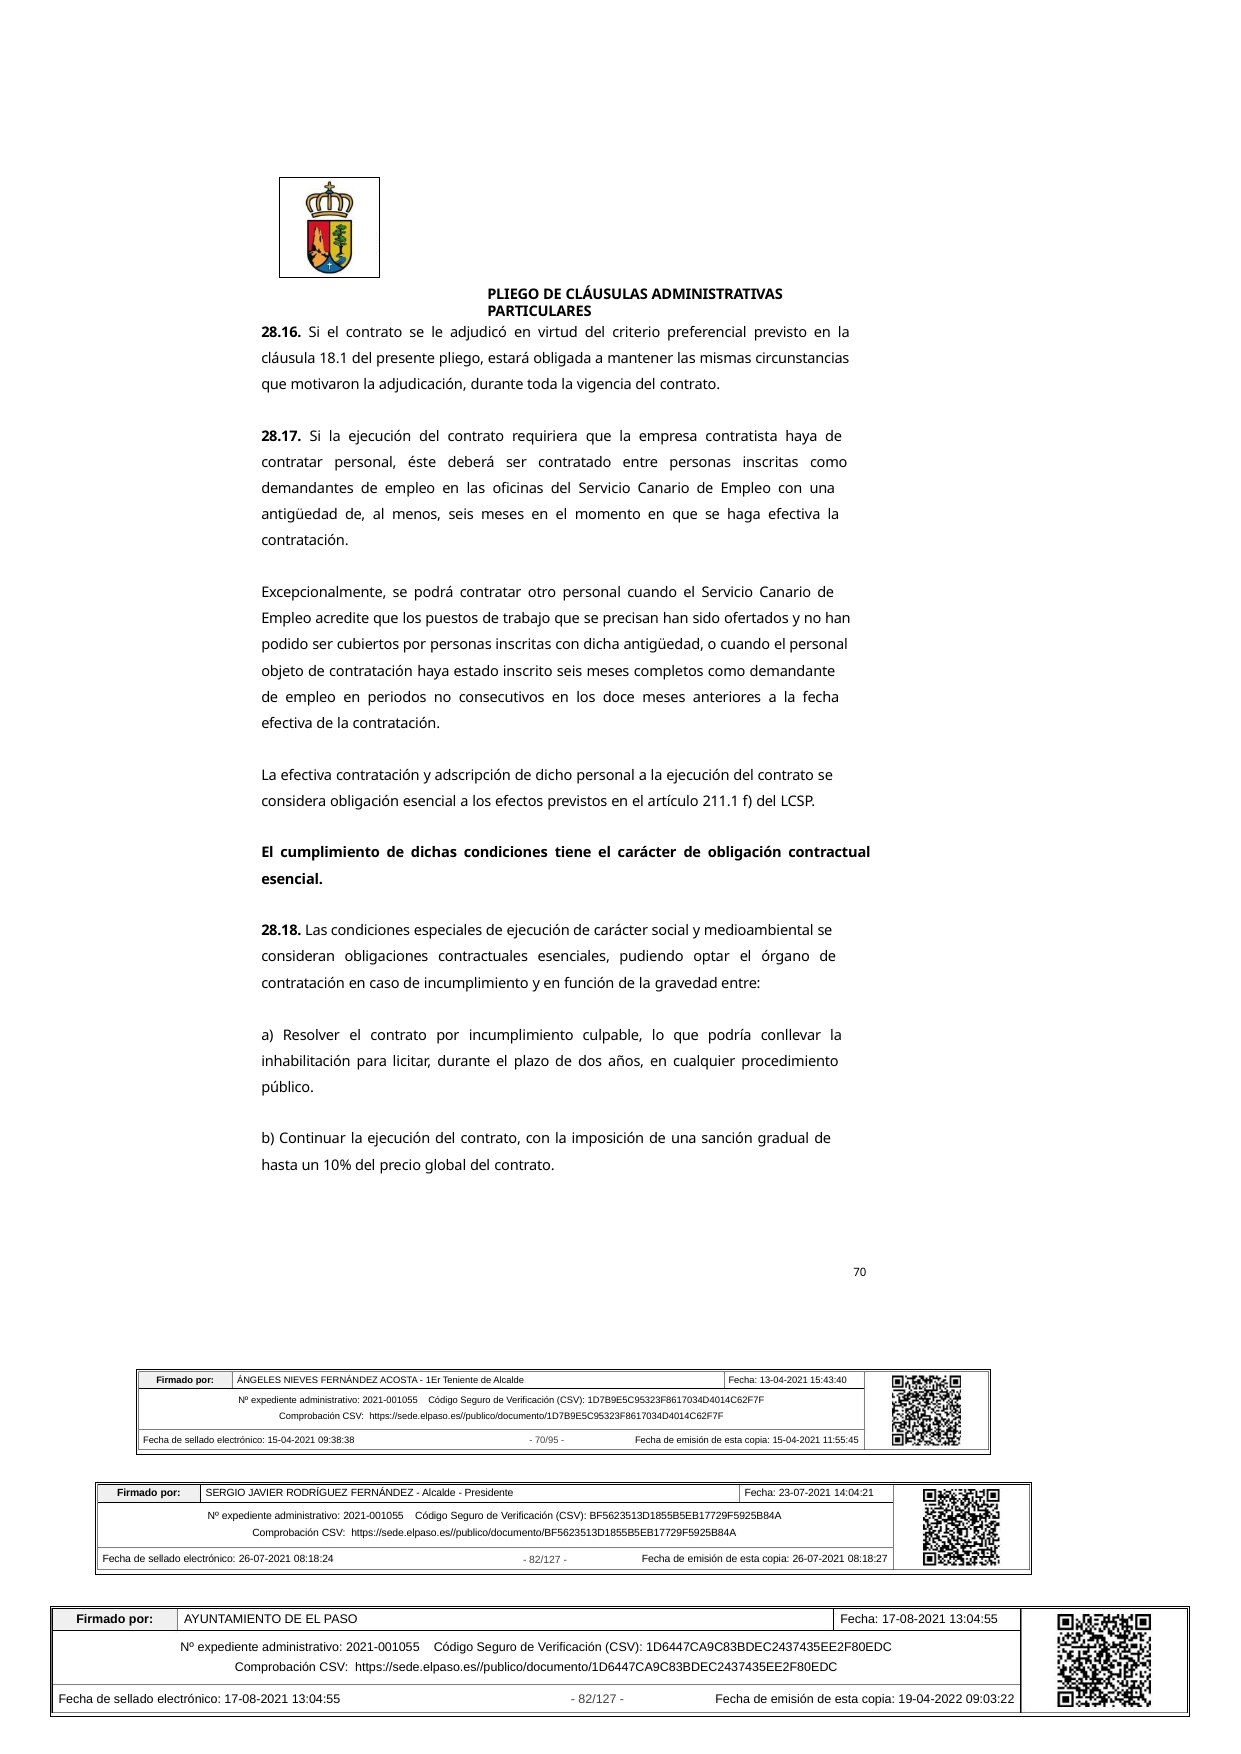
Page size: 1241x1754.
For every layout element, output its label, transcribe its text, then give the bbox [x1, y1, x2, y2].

text Firmado por: [117, 1488, 196, 1499]
text efectiva de la contratación. [261, 715, 890, 732]
text 70 [853, 1266, 883, 1279]
text Fecha de sellado electrónico: 26-07-2021 08:18:24 [102, 1553, 359, 1565]
text El cumplimiento de dichas condiciones tiene el carácter de obligación contractual [261, 844, 890, 861]
text Fecha: 17-08-2021 13:04:55 [840, 1612, 1021, 1626]
text Fecha de emisión de esta copia: 26-07-2021 08:18:27 [642, 1553, 912, 1565]
text podido ser cubiertos por personas inscritas con dicha antigüedad, o cuando el personal [261, 636, 890, 653]
text cláusula 18.1 del presente pliego, estará obligada a mantener las mismas circunstancias [261, 350, 890, 367]
text inhabilitación para licitar, durante el plazo de dos años, en cualquier procedimiento [261, 1053, 890, 1069]
text Fecha: 13-04-2021 15:43:40 [728, 1375, 864, 1385]
text Comprobación CSV: https://sede.elpaso.es//publico/documento/1D7B9E5C95323F8617034D4014C62F7F [279, 1411, 788, 1421]
text b) Continuar la ejecución del contrato, con la imposición de una sanción gradual de [261, 1131, 889, 1147]
text contratación en caso de incumplimiento y en función de la gravedad entre: [261, 975, 890, 992]
text Comprobación CSV: https://sede.elpaso.es//publico/documento/1D6447CA9C83BDEC2437435EE2F80EDC [234, 1661, 918, 1674]
text Fecha de emisión de esta copia: 19-04-2022 09:03:22 [715, 1692, 1039, 1706]
text público. [261, 1079, 890, 1096]
text esencial. [261, 870, 890, 887]
text - 82/127 - [523, 1554, 582, 1565]
text demandantes de empleo en las oficinas del Servicio Canario de Empleo con una [261, 480, 891, 497]
text consideran obligaciones contractuales esenciales, pudiendo optar el órgano de [261, 948, 890, 965]
text 2 [261, 427, 269, 444]
text a) Resolver el contrato por incumplimiento culpable, lo que podría conllevar la [261, 1026, 890, 1043]
text La efectiva contratación y adscripción de dicho personal a la ejecución del contrato se [261, 767, 890, 783]
text - 82/127 - [571, 1693, 643, 1707]
text Fecha: 23-07-2021 14:04:21 [744, 1488, 893, 1499]
text Nº expediente administrativo: 2021-001055 Código Seguro de Verificación (CSV): BF5623513D1855B5EB17729F5925B84A [207, 1510, 807, 1522]
text Nº expediente administrativo: 2021-001055 Código Seguro de Verificación (CSV): 1D6447CA9C83BDEC2437435EE2F80EDC [180, 1640, 918, 1654]
text 8.16. Si el contrato se le adjudicó en virtud del criterio preferencial previsto en la [269, 323, 890, 341]
picture [96, 1483, 1031, 1574]
text AYUNTAMIENTO DE EL PASO [184, 1612, 386, 1626]
text 8.18. Las condiciones especiales de ejecución de carácter social y medioambiental se [269, 922, 890, 939]
text que motivaron la adjudicación, durante toda la vigencia del contrato. [261, 376, 890, 393]
text SERGIO JAVIER RODRÍGUEZ FERNÁNDEZ - Alcalde - Presidente [205, 1488, 540, 1499]
picture [137, 1370, 990, 1454]
text Comprobación CSV: https://sede.elpaso.es//publico/documento/BF5623513D1855B5EB17729F5925B84A [252, 1527, 807, 1539]
picture [280, 178, 379, 277]
text Fecha de emisión de esta copia: 15-04-2021 11:55:45 [635, 1435, 884, 1445]
text contratación. [261, 532, 891, 549]
text de empleo en periodos no consecutivos en los doce meses anteriores a la fecha [261, 689, 890, 706]
text Excepcionalmente, se podrá contratar otro personal cuando el Servicio Canario de [261, 584, 890, 601]
text Firmado por: [76, 1612, 172, 1626]
text 2 [261, 922, 269, 939]
text 8.17. Si la ejecución del contrato requiriera que la empresa contratista haya de [269, 427, 890, 444]
text ÁNGELES NIEVES FERNÁNDEZ ACOSTA - 1Er Teniente de Alcalde [237, 1375, 552, 1385]
text PLIEGO DE CLÁUSULAS ADMINISTRATIVAS PARTICULARES [487, 286, 890, 320]
text - 70/95 - [529, 1435, 578, 1446]
text hasta un 10% del precio global del contrato. [261, 1157, 889, 1173]
text Fecha de sellado electrónico: 17-08-2021 13:04:55 [58, 1692, 365, 1706]
text 2 [261, 323, 269, 341]
text objeto de contratación haya estado inscrito seis meses completos como demandante [261, 662, 890, 679]
text antigüedad de, al menos, seis meses en el momento en que se haga efectiva la [261, 506, 891, 523]
text considera obligación esencial a los efectos previstos en el artículo 211.1 f) del LCSP. [261, 793, 890, 809]
text Nº expediente administrativo: 2021-001055 Código Seguro de Verificación (CSV): 1D7B9E5C95323F8617034D4014C62F7F [238, 1396, 788, 1406]
text Fecha de sellado electrónico: 15-04-2021 09:38:38 [143, 1435, 379, 1445]
text Empleo acredite que los puestos de trabajo que se precisan han sido ofertados y no han [261, 610, 890, 627]
text contratar personal, éste deberá ser contratado entre personas inscritas como [261, 454, 891, 471]
picture [51, 1607, 1189, 1716]
text Firmado por: [156, 1375, 228, 1385]
